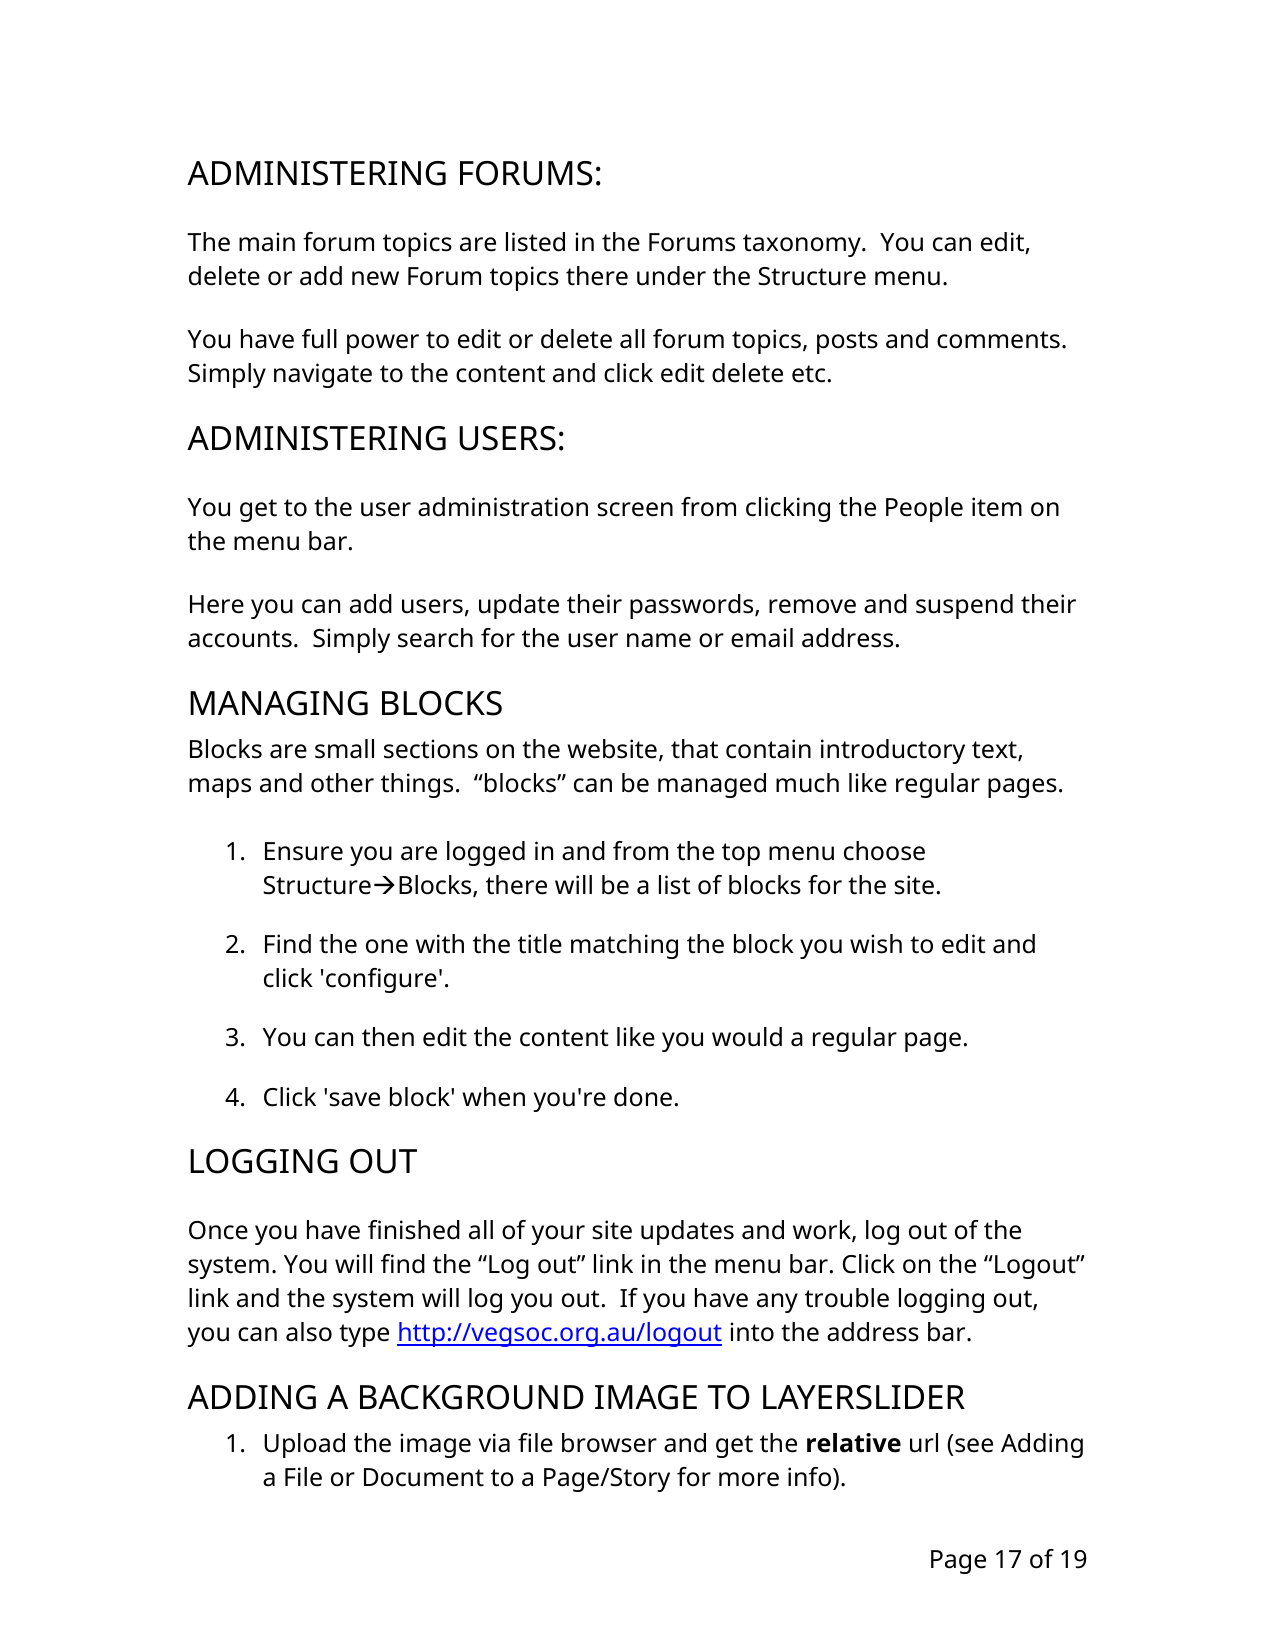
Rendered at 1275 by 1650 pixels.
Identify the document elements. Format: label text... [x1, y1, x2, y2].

text You have full power to edit or delete all forum topics, posts and comments. Simply navigate to the content and click edit delete etc. [187, 322, 1087, 390]
text Here you can add users, update their passwords, remove and suspend their accounts. Simply search for the user name or email address. [187, 587, 1087, 655]
list Upload the image via file browser and get the relative url (see Adding a File or Document to a Page/Story for more info). [225, 1426, 1087, 1494]
text The main forum topics are listed in the Forums taxonomy. You can edit, delete or add new Forum topics there under the Structure menu. [187, 224, 1087, 293]
subtitle Logging Out [187, 1138, 1087, 1184]
subtitle Managing Blocks [187, 680, 1087, 725]
text Blocks are small sections on the website, that contain introductory text, maps and other things. “blocks” can be managed much like regular pages. [187, 732, 1087, 800]
text Once you have finished all of your site updates and work, log out of the system. You will find the “Log out” link in the menu bar. Click on the “Logout” link and the system will log you out. If you have any trouble logging out, you can also type http://vegsoc.org.au/logout into the address bar. [187, 1213, 1087, 1349]
subtitle Administering Users: [187, 415, 1087, 460]
list You can then edit the content like you would a regular page. [225, 1020, 1087, 1054]
text You get to the user administration screen from clicking the People item on the menu bar. [187, 489, 1087, 558]
list Find the one with the title matching the block you wish to edit and click 'configure'. [225, 927, 1087, 995]
subtitle Adding A Background Image to LayerSlider [187, 1374, 1087, 1419]
subtitle Administering Forums: [187, 150, 1087, 195]
list Ensure you are logged in and from the top menu choose StructureBlocks, there will be a list of blocks for the site. [225, 834, 1087, 902]
list Click 'save block' when you're done. [225, 1079, 1087, 1113]
